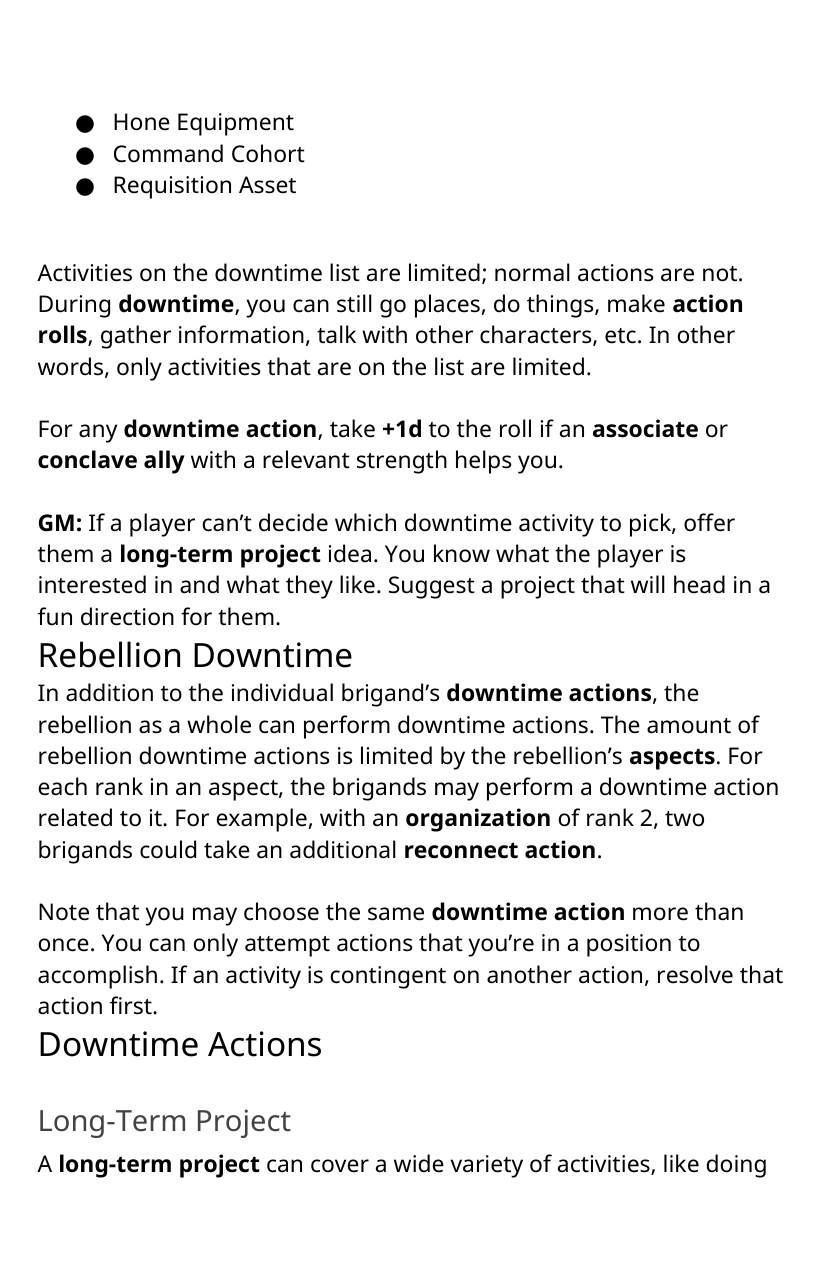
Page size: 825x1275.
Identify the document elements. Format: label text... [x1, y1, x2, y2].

text GM: If a player can’t decide which downtime activity to pick, offer them a long-term project idea. You know what the player is interested in and what they like. Suggest a project that will head in a fun direction for them. [37, 507, 787, 632]
subtitle Long-Term Project [37, 1100, 787, 1139]
subtitle Rebellion Downtime [37, 632, 787, 677]
text Note that you may choose the same downtime action more than once. You can only attempt actions that you’re in a position to accomplish. If an activity is contingent on another action, resolve that action first. [37, 896, 787, 1021]
text For any downtime action, take +1d to the roll if an associate or conclave ally with a relevant strength helps you. [37, 413, 787, 476]
list Command Cohort [75, 137, 787, 169]
subtitle Downtime Actions [37, 1021, 787, 1066]
text Activities on the downtime list are limited; normal actions are not. During downtime, you can still go places, do things, make action rolls, gather information, talk with other characters, etc. In other words, only activities that are on the list are limited. [37, 257, 787, 382]
text A long-term project can cover a wide variety of activities, like doing [37, 1148, 787, 1179]
text In addition to the individual brigand’s downtime actions, the rebellion as a whole can perform downtime actions. The amount of rebellion downtime actions is limited by the rebellion’s aspects. For each rank in an aspect, the brigands may perform a downtime action related to it. For example, with an organization of rank 2, two brigands could take an additional reconnect action. [37, 677, 787, 865]
list Hone Equipment [75, 106, 787, 137]
list Requisition Asset [75, 169, 787, 200]
